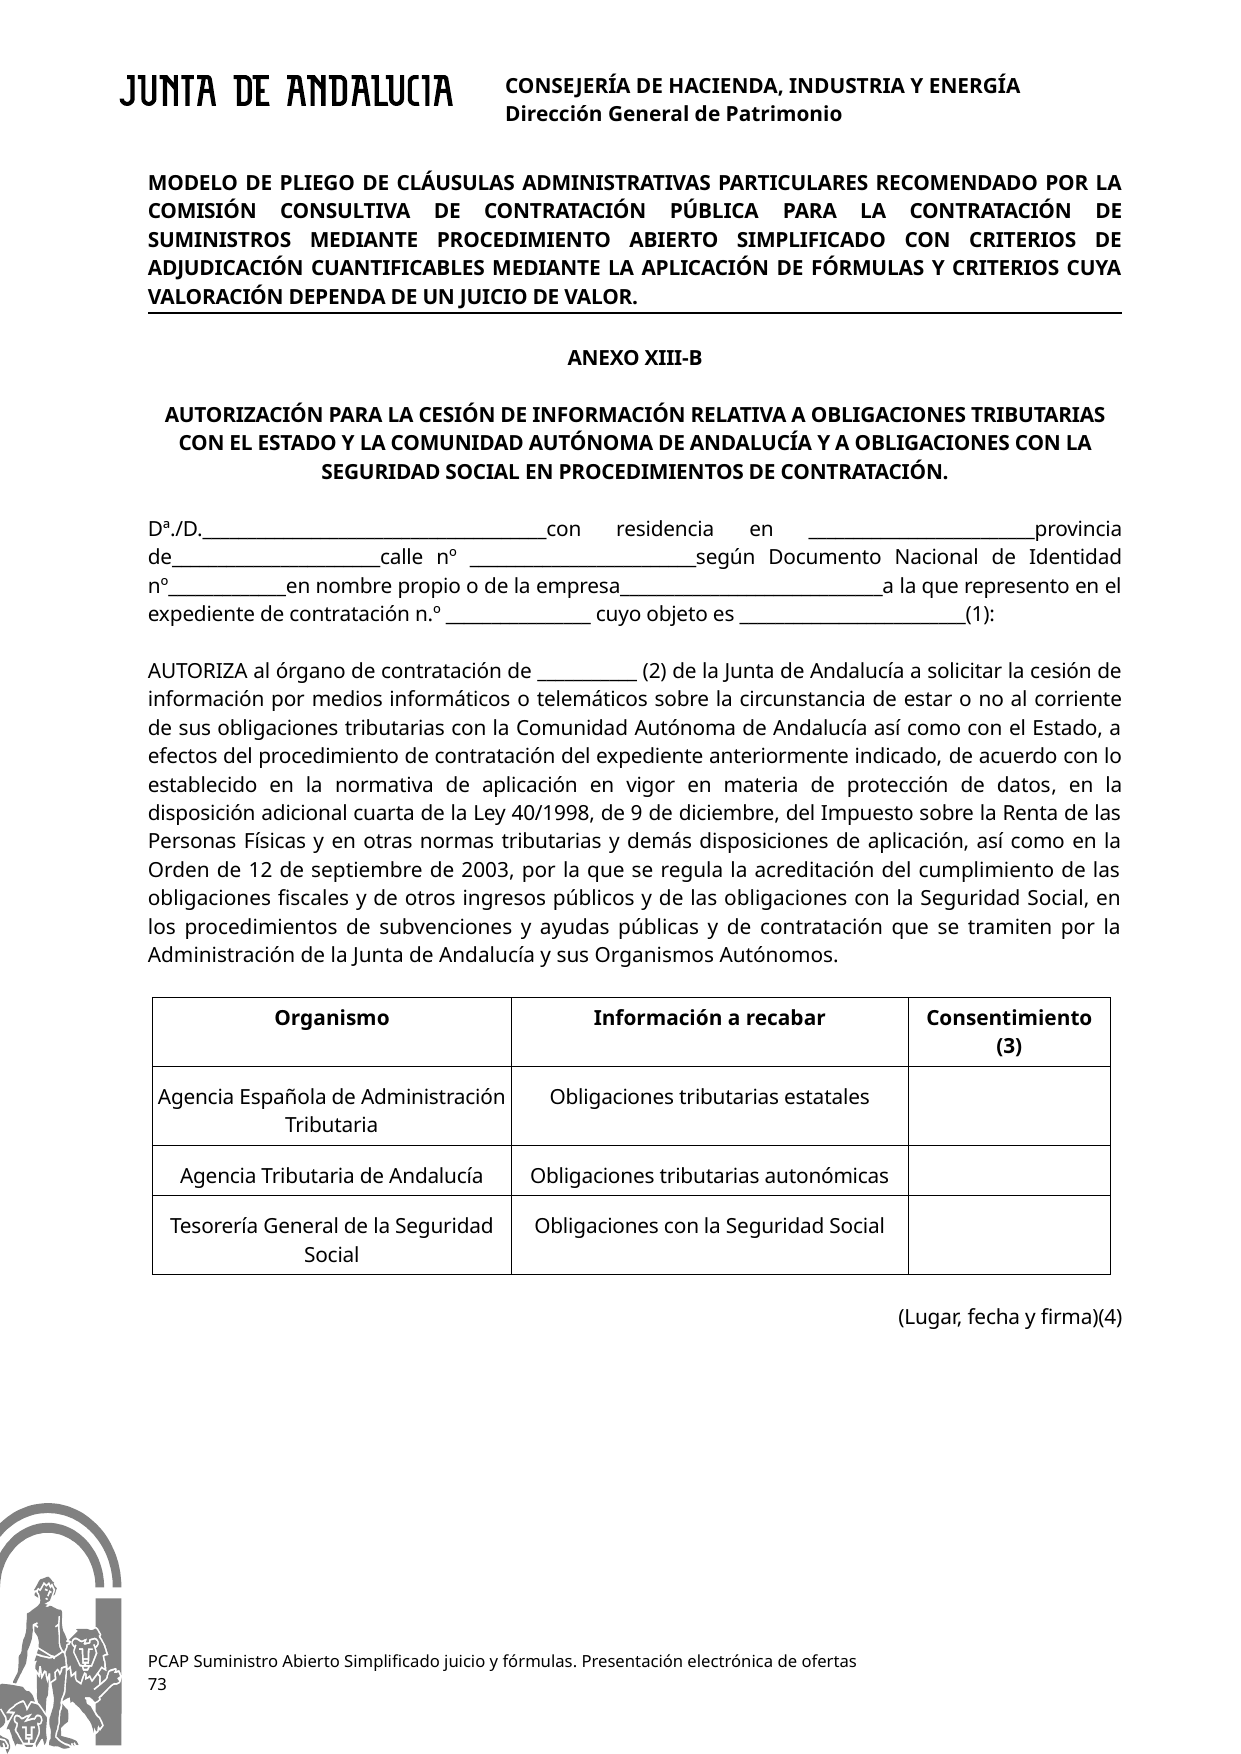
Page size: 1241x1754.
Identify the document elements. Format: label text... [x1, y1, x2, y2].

table_header Consentimiento (3) [909, 998, 1110, 1066]
table_cell [909, 1196, 1110, 1274]
table_cell Obligaciones con la Seguridad Social [512, 1196, 908, 1274]
table_cell Agencia Española de Administración Tributaria [153, 1067, 511, 1144]
table_cell Tesorería General de la Seguridad Social [153, 1196, 511, 1274]
table_cell Obligaciones tributarias autonómicas [512, 1146, 908, 1195]
table_cell Obligaciones tributarias estatales [512, 1067, 908, 1144]
text (Lugar, fecha y firma)(4) [177, 1302, 1122, 1331]
list MODELO DE PLIEGO DE CLÁUSULAS ADMINISTRATIVAS PARTICULARES RECOMENDADO POR LA COMISIÓN CONSULTIVA DE CONTRATACIÓN PÚBLICA PARA LA CONTRATACIÓN DE SUMINISTROS MEDIANTE PROCEDIMIENTO ABIERTO SIMPLIFICADO CON CRITERIOS DE ADJUDICACIÓN CUANTIFICABLES MEDIANTE LA APLICACIÓN DE FÓRMULAS Y CRITERIOS CUYA VALORACIÓN DEPENDA DE UN JUICIO DE VALOR. [148, 168, 1122, 312]
text AUTORIZA al órgano de contratación de ___________ (2) de la Junta de Andalucía a solicitar la cesión de información por medios informáticos o telemáticos sobre la circunstancia de estar o no al corriente de sus obligaciones tributarias con la Comunidad Autónoma de Andalucía así como con el Estado, a efectos del procedimiento de contratación del expediente anteriormente indicado, de acuerdo con lo establecido en la normativa de aplicación en vigor en materia de protección de datos, en la disposición adicional cuarta de la Ley 40/1998, de 9 de diciembre, del Impuesto sobre la Renta de las Personas Físicas y en otras normas tributarias y demás disposiciones de aplicación, así como en la Orden de 12 de septiembre de 2003, por la que se regula la acreditación del cumplimiento de las obligaciones fiscales y de otros ingresos públicos y de las obligaciones con la Seguridad Social, en los procedimientos de subvenciones y ayudas públicas y de contratación que se tramiten por la Administración de la Junta de Andalucía y sus Organismos Autónomos. [148, 656, 1122, 969]
text Dª./D.______________________________________con residencia en _________________________provincia de_______________________calle nº _________________________según Documento Nacional de Identidad nº_____________en nombre propio o de la empresa_____________________________a la que represento en el expediente de contratación n.º ________________ cuyo objeto es _________________________(1): [148, 514, 1122, 628]
text AUTORIZACIÓN PARA LA CESIÓN DE INFORMACIÓN RELATIVA A OBLIGACIONES TRIBUTARIAS CON EL ESTADO Y LA COMUNIDAD AUTÓNOMA DE ANDALUCÍA Y A OBLIGACIONES CON LA SEGURIDAD SOCIAL EN PROCEDIMIENTOS DE CONTRATACIÓN. [148, 400, 1122, 485]
table_header Información a recabar [512, 998, 908, 1066]
text ANEXO XIII-B [148, 343, 1122, 372]
table_cell Agencia Tributaria de Andalucía [153, 1146, 511, 1195]
table_cell [909, 1067, 1110, 1144]
table_header Organismo [153, 998, 511, 1066]
table_cell [909, 1146, 1110, 1195]
